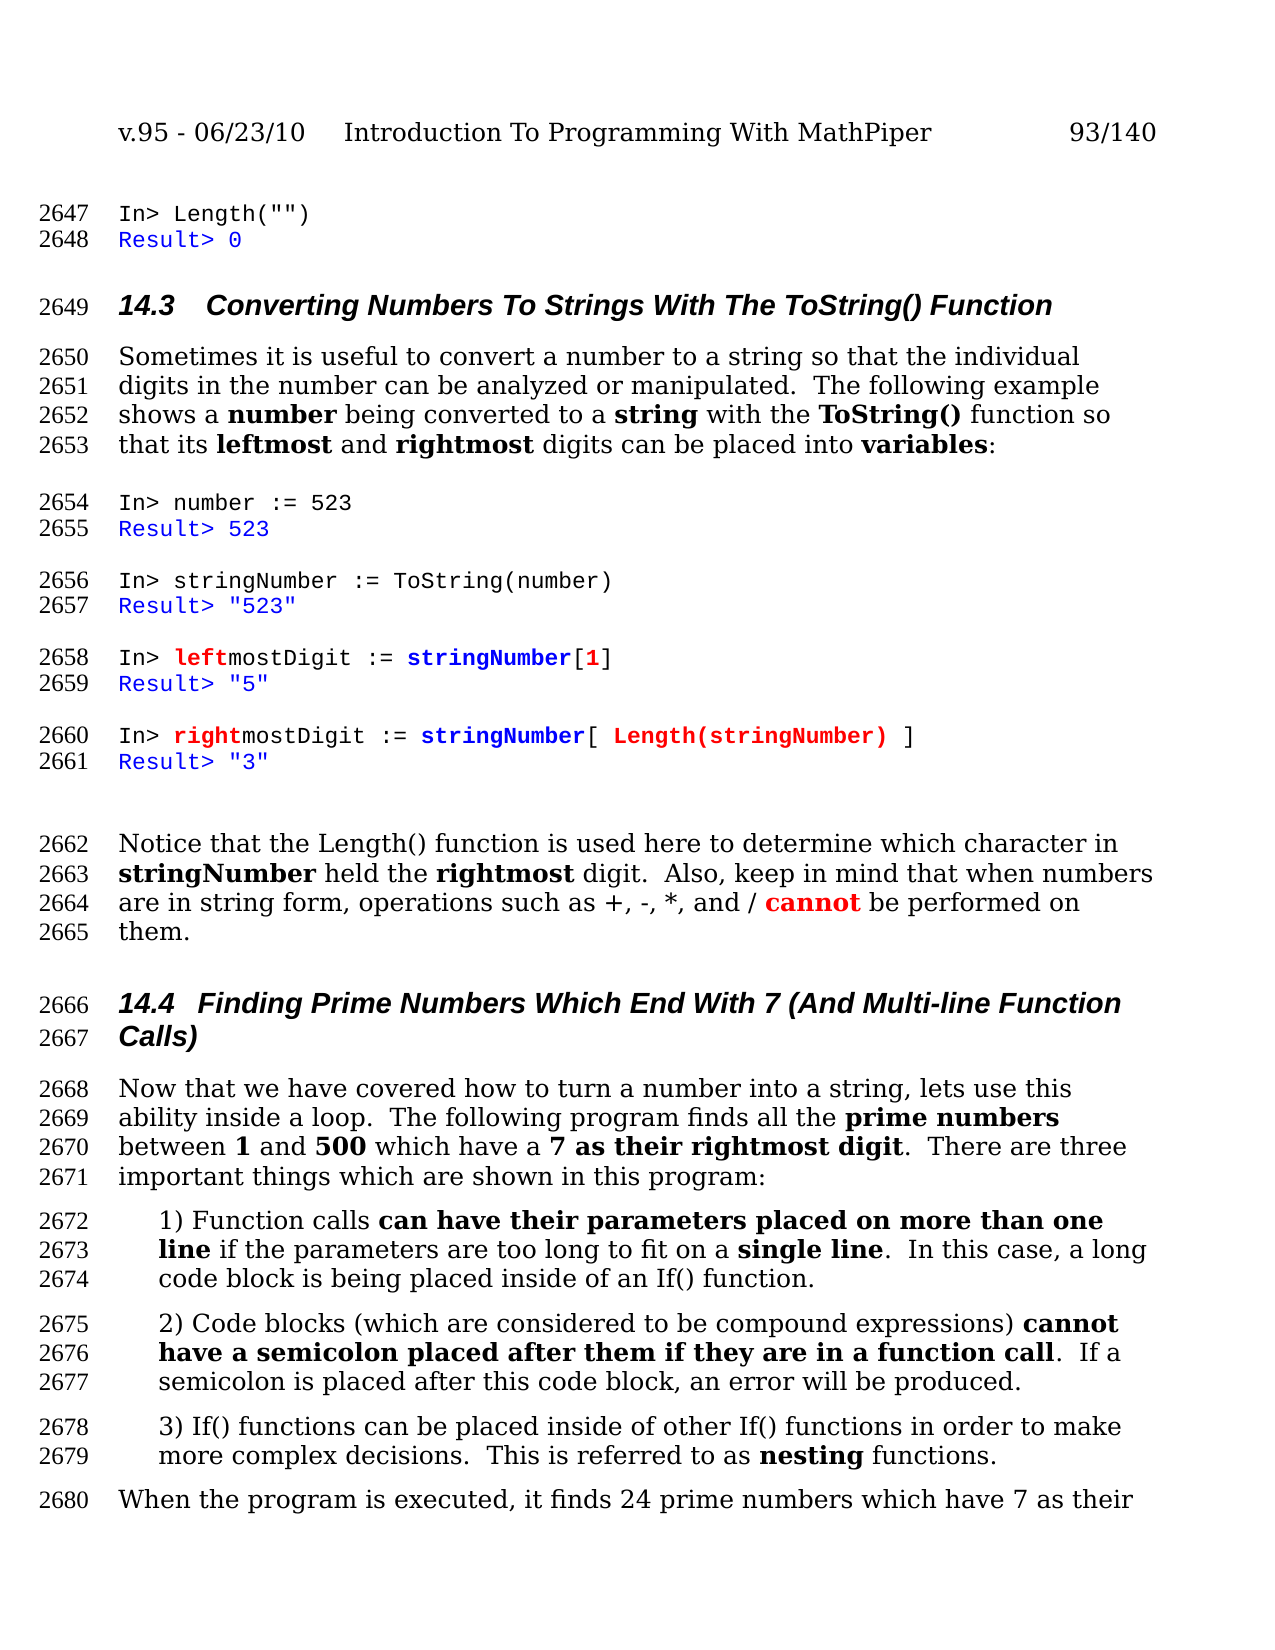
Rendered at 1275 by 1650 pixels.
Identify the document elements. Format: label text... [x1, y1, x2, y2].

text In> rightmostDigit := stringNumber[ Length(stringNumber) ] [118, 724, 1157, 751]
text In> leftmostDigit := stringNumber[1] [118, 647, 1157, 673]
text Result> "523" [118, 595, 1157, 621]
text In> stringNumber := ToString(number) [118, 569, 1157, 595]
text Result> 523 [118, 517, 1157, 543]
text Sometimes it is useful to convert a number to a string so that the individual digits in the number can be analyzed or manipulated. The following example shows a number being converted to a string with the ToString() function so that its leftmost and rightmost digits can be placed into variables: [118, 342, 1157, 459]
text Result> "3" [118, 751, 1157, 776]
text In> Length("") [118, 203, 1157, 229]
text When the program is executed, it finds 24 prime numbers which have 7 as their [118, 1485, 1157, 1514]
text Notice that the Length() function is used here to determine which character in stringNumber held the rightmost digit. Also, keep in mind that when numbers are in string form, operations such as +, -, *, and / cannot be performed on them. [118, 829, 1157, 947]
text In> number := 523 [118, 491, 1157, 517]
text Result> 0 [118, 229, 1157, 254]
subtitle Finding Prime Numbers Which End With 7 (And Multi-line Function Calls) [118, 986, 1157, 1053]
text Result> "5" [118, 673, 1157, 699]
subtitle Converting Numbers To Strings With The ToString() Function [118, 288, 1157, 321]
text 3) If() functions can be placed inside of other If() functions in order to make more complex decisions. This is referred to as nesting functions. [158, 1412, 1157, 1470]
text 2) Code blocks (which are considered to be compound expressions) cannot have a semicolon placed after them if they are in a function call. If a semicolon is placed after this code block, an error will be produced. [158, 1309, 1157, 1397]
text 1) Function calls can have their parameters placed on more than one line if the parameters are too long to fit on a single line. In this case, a long code block is being placed inside of an If() function. [158, 1206, 1157, 1294]
text Now that we have covered how to turn a number into a string, lets use this ability inside a loop. The following program finds all the prime numbers between 1 and 500 which have a 7 as their rightmost digit. There are three important things which are shown in this program: [118, 1074, 1157, 1191]
